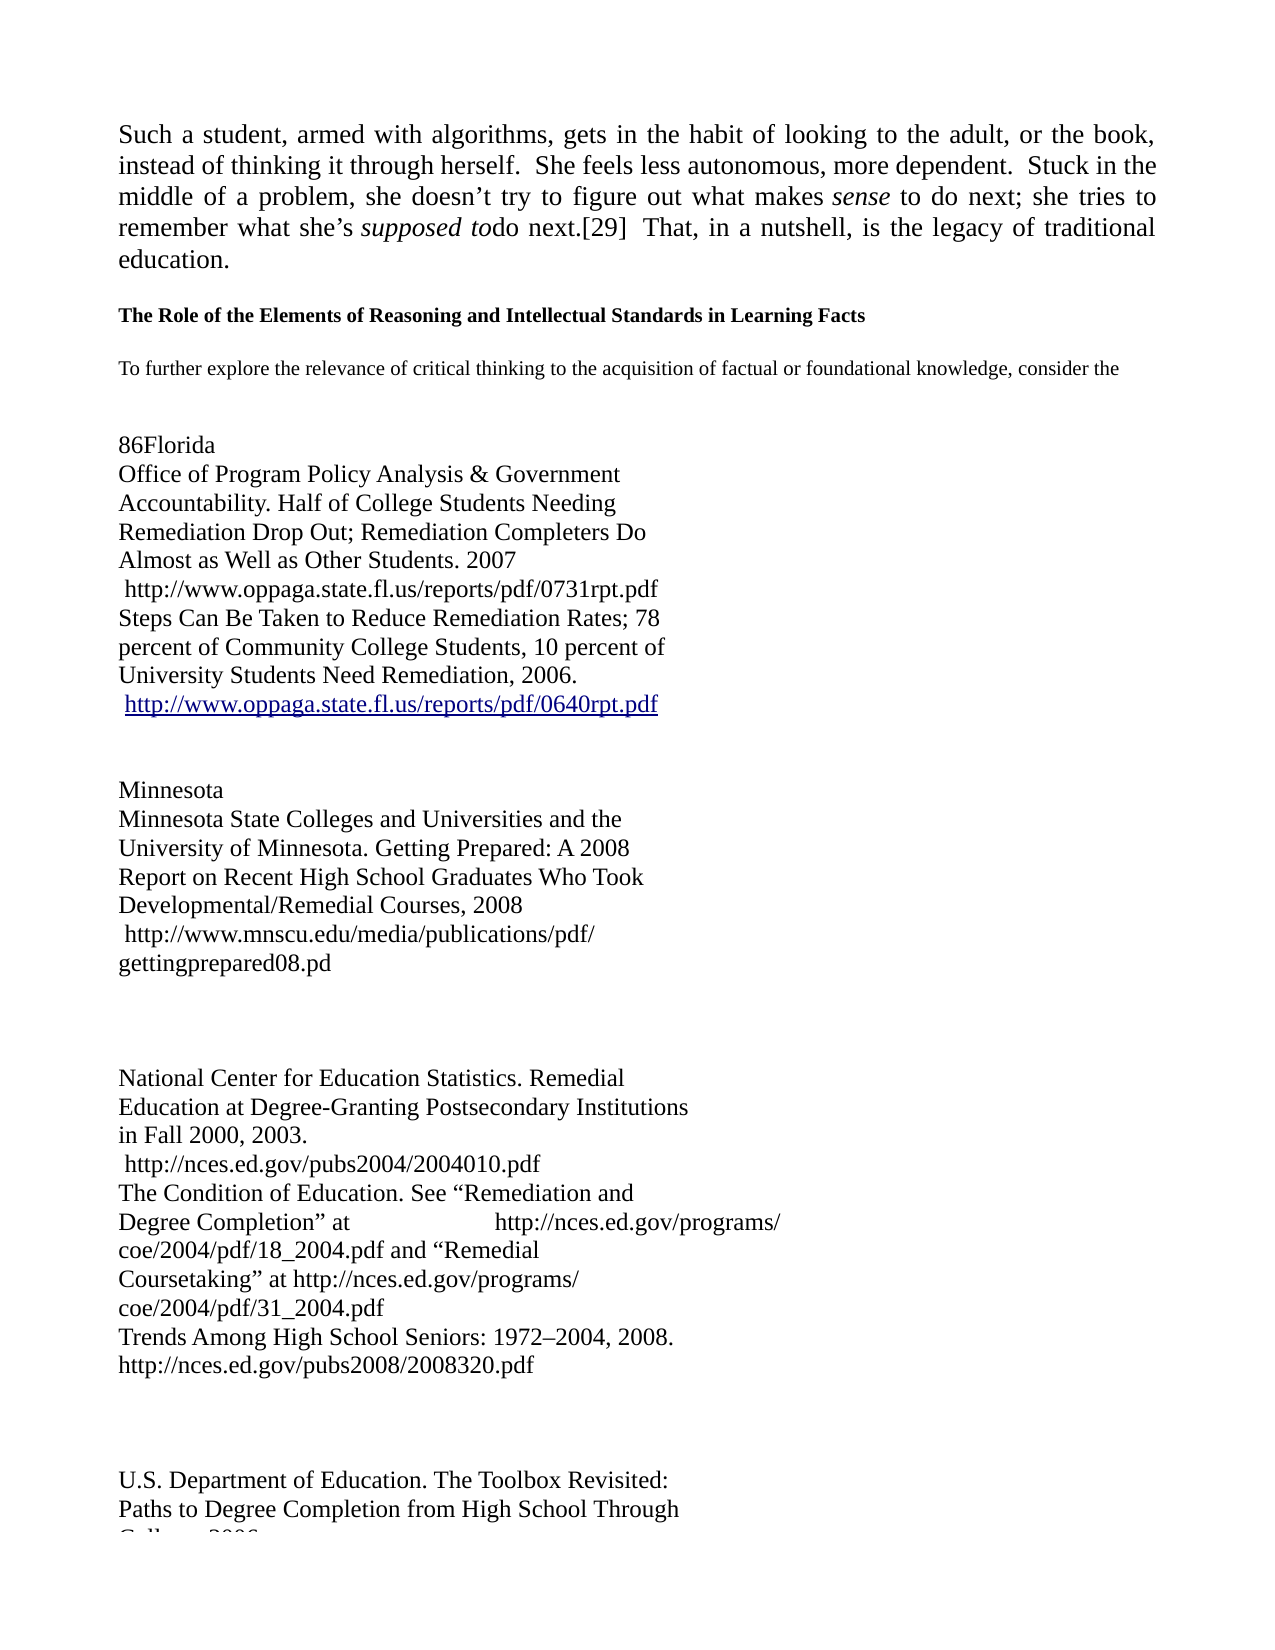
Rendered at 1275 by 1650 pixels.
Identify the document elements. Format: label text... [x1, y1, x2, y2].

text Such a student, armed with algorithms, gets in the habit of looking to the adult, or the book, instead of thinking it through herself. She feels less autonomous, more dependent. Stuck in the middle of a problem, she doesn’t try to figure out what makes sense to do next; she tries to remember what she’s supposed todo next.[29] That, in a nutshell, is the legacy of traditional education. [118, 118, 1157, 274]
text The Role of the Elements of Reasoning and Intellectual Standards in Learning Facts [118, 303, 1157, 327]
text To further explore the relevance of critical thinking to the acquisition of factual or foundational knowledge, consider the [118, 356, 1157, 380]
